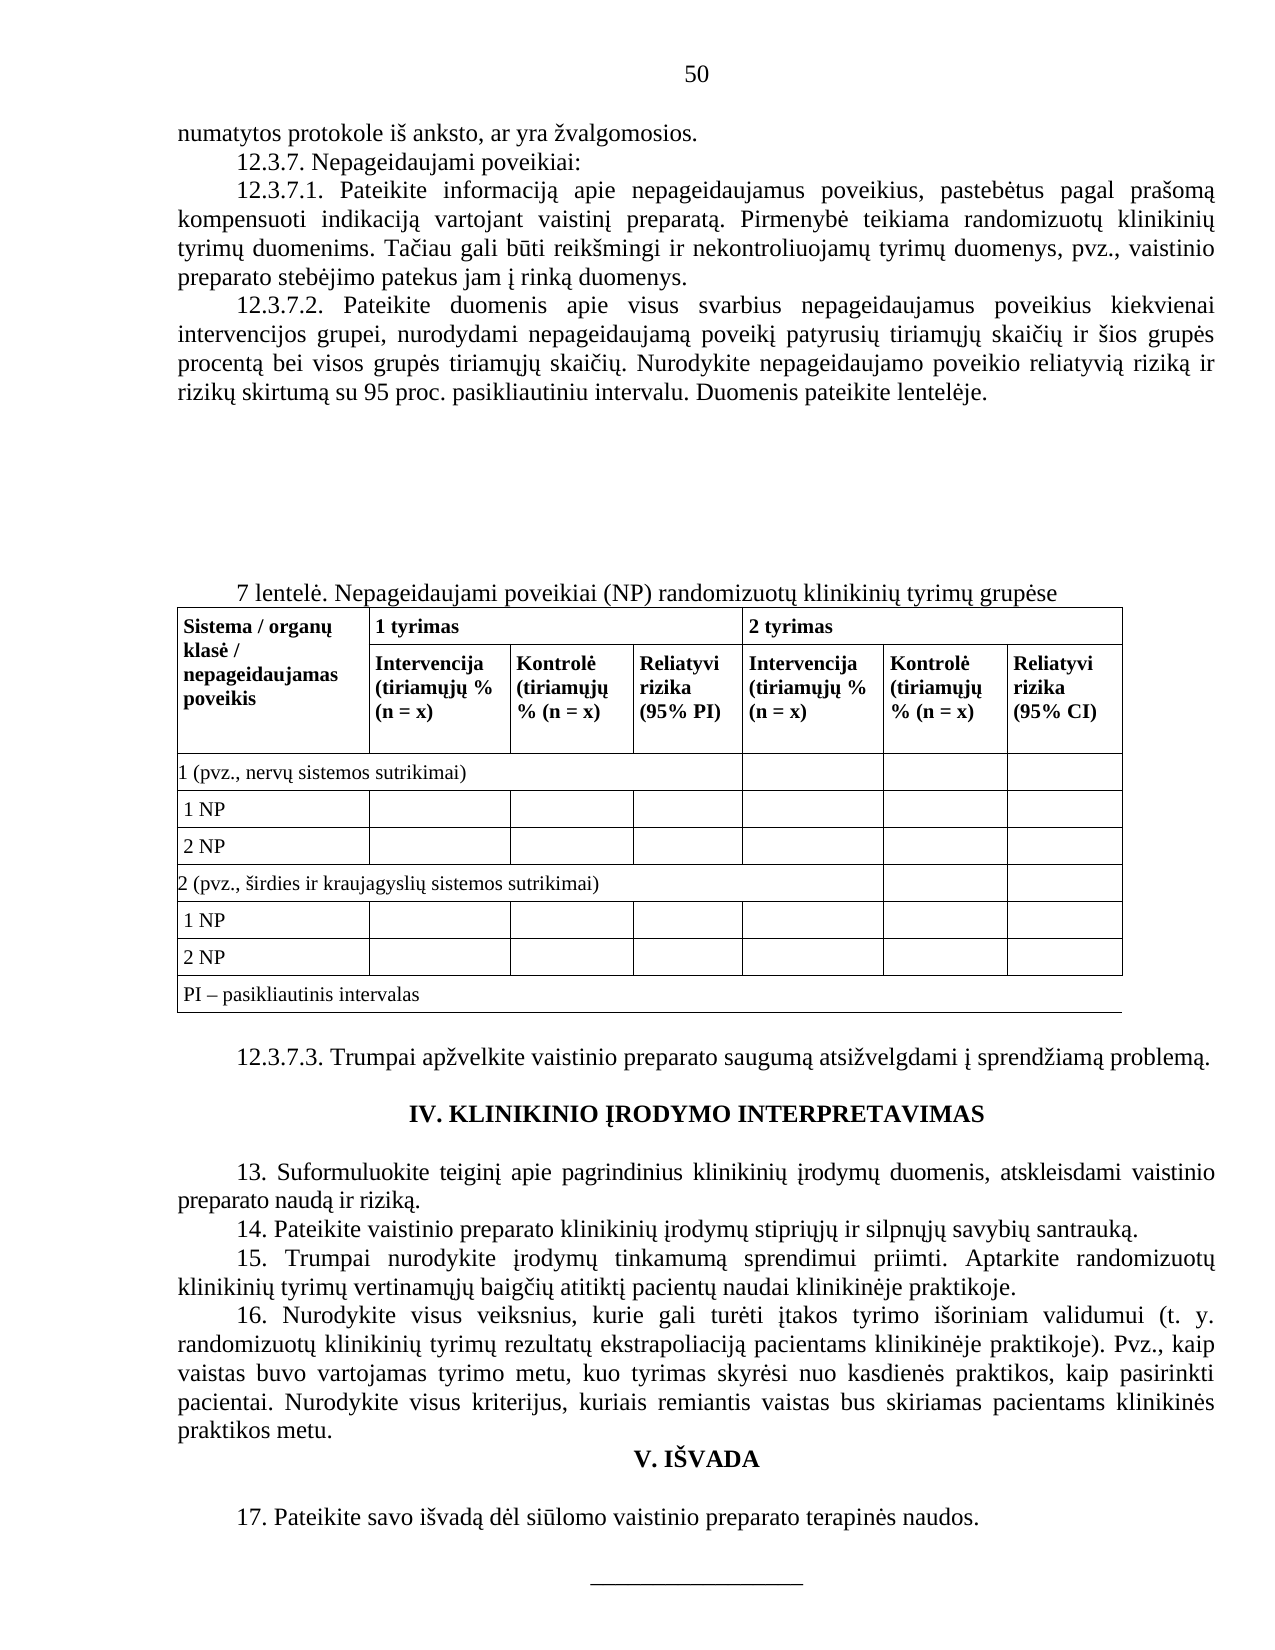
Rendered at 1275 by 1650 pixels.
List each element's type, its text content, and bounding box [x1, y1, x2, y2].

text 17. Pateikite savo išvadą dėl siūlomo vaistinio preparato terapinės naudos. [177, 1502, 1216, 1530]
table_cell 2 NP [178, 939, 369, 975]
table_cell [884, 754, 1007, 790]
table_cell [634, 902, 742, 938]
text 16. Nurodykite visus veiksnius, kurie gali turėti įtakos tyrimo išoriniam validumui (t. y. randomizuotų klinikinių tyrimų rezultatų ekstrapoliaciją pacientams klinikinėje praktikoje). Pvz., kaip vaistas buvo vartojamas tyrimo metu, kuo tyrimas skyrėsi nuo kasdienės praktikos, kaip pasirinkti pacientai. Nurodykite visus kriterijus, kuriais remiantis vaistas bus skiriamas pacientams klinikinės praktikos metu. [177, 1300, 1216, 1444]
table_cell [799, 754, 827, 790]
table_cell [1059, 976, 1122, 1012]
table_cell [511, 791, 633, 827]
table_cell Intervencija (tiriamųjų % (n = x) [370, 645, 510, 753]
text 13. Suformuluokite teiginį apie pagrindinius klinikinių įrodymų duomenis, atskleisdami vaistinio preparato naudą ir riziką. [177, 1157, 1216, 1214]
table_cell [370, 939, 510, 975]
table_cell [884, 902, 1007, 938]
table_cell [856, 865, 883, 901]
table_cell 1 NP [178, 902, 369, 938]
table_cell Intervencija (tiriamųjų % (n = x) [743, 645, 883, 753]
table_cell [828, 865, 856, 901]
table_cell [743, 902, 883, 938]
table_cell [799, 865, 827, 901]
table_cell [634, 791, 742, 827]
table_cell [511, 902, 633, 938]
table_cell Kontrolė (tiriamųjų % (n = x) [884, 645, 1007, 753]
table_cell [743, 939, 883, 975]
table_cell [884, 865, 1007, 901]
table_cell [1008, 902, 1122, 938]
table_cell [634, 939, 742, 975]
table_header 1 tyrimas [370, 608, 742, 644]
text 7 lentelė. Nepageidaujami poveikiai (NP) randomizuotų klinikinių tyrimų grupėse [177, 578, 1216, 607]
table_cell [743, 976, 806, 1012]
text IV. Klinikinio įrodymo interpretavimas [177, 1099, 1216, 1128]
table_cell [1008, 865, 1122, 901]
table_cell 2 NP [178, 828, 369, 864]
table_cell [856, 754, 883, 790]
table_cell 2 (pvz., širdies ir kraujagyslių sistemos sutrikimai) [178, 865, 743, 901]
table_cell [884, 791, 1007, 827]
table_header Sistema / organų klasė / nepageidaujamas poveikis [178, 608, 369, 753]
text 15. Trumpai nurodykite įrodymų tinkamumą sprendimui priimti. Aptarkite randomizuotų klinikinių tyrimų vertinamųjų baigčių atitiktį pacientų naudai klinikinėje praktikoje. [177, 1243, 1216, 1300]
text 12.3.7.1. Pateikite informaciją apie nepageidaujamus poveikius, pastebėtus pagal prašomą kompensuoti indikaciją vartojant vaistinį preparatą. Pirmenybė teikiama randomizuotų klinikinių tyrimų duomenims. Tačiau gali būti reikšmingi ir nekontroliuojamų tyrimų duomenys, pvz., vaistinio preparato stebėjimo patekus jam į rinką duomenys. [177, 176, 1216, 291]
table_header 2 tyrimas [743, 608, 1122, 644]
table_cell PI – pasikliautinis intervalas [178, 976, 743, 1012]
table_cell [933, 976, 996, 1012]
table_cell [511, 828, 633, 864]
table_cell [996, 976, 1059, 1012]
table_cell [370, 828, 510, 864]
table_cell [884, 939, 1007, 975]
text V. Išvada [177, 1444, 1216, 1473]
table_cell 1 NP [178, 791, 369, 827]
table_cell [634, 828, 742, 864]
table_cell [869, 976, 932, 1012]
table_cell [1008, 791, 1122, 827]
table_cell [771, 754, 799, 790]
table_cell 1 (pvz., nervų sistemos sutrikimai) [178, 754, 742, 790]
text 12.3.7. Nepageidaujami poveikiai: [177, 147, 1216, 176]
table_cell Kontrolė (tiriamųjų % (n = x) [511, 645, 633, 753]
text 14. Pateikite vaistinio preparato klinikinių įrodymų stipriųjų ir silpnųjų savybių santrauką. [177, 1214, 1216, 1243]
table_cell [743, 754, 771, 790]
table_cell [806, 976, 869, 1012]
table_cell [743, 865, 771, 901]
table_cell [1008, 754, 1122, 790]
table_cell Reliatyvi rizika (95% CI) [1008, 645, 1122, 753]
table_cell Reliatyvi rizika (95% PI) [634, 645, 742, 753]
text 12.3.7.2. Pateikite duomenis apie visus svarbius nepageidaujamus poveikius kiekvienai intervencijos grupei, nurodydami nepageidaujamą poveikį patyrusių tiriamųjų skaičių ir šios grupės procentą bei visos grupės tiriamųjų skaičių. Nurodykite nepageidaujamo poveikio reliatyvią riziką ir rizikų skirtumą su 95 proc. pasikliautiniu intervalu. Duomenis pateikite lentelėje. [177, 291, 1216, 406]
text 12.3.7.3. Trumpai apžvelkite vaistinio preparato saugumą atsižvelgdami į sprendžiamą problemą. [177, 1042, 1216, 1070]
table_cell [828, 754, 856, 790]
table_cell [743, 791, 883, 827]
table_cell [771, 865, 799, 901]
table_cell [1008, 828, 1122, 864]
text _________________ [177, 1559, 1216, 1588]
table_cell [370, 791, 510, 827]
table_cell [370, 902, 510, 938]
text numatytos protokole iš anksto, ar yra žvalgomosios. [177, 118, 1216, 147]
table_cell [511, 939, 633, 975]
table_cell [1008, 939, 1122, 975]
table_cell [884, 828, 1007, 864]
table_cell [743, 828, 883, 864]
